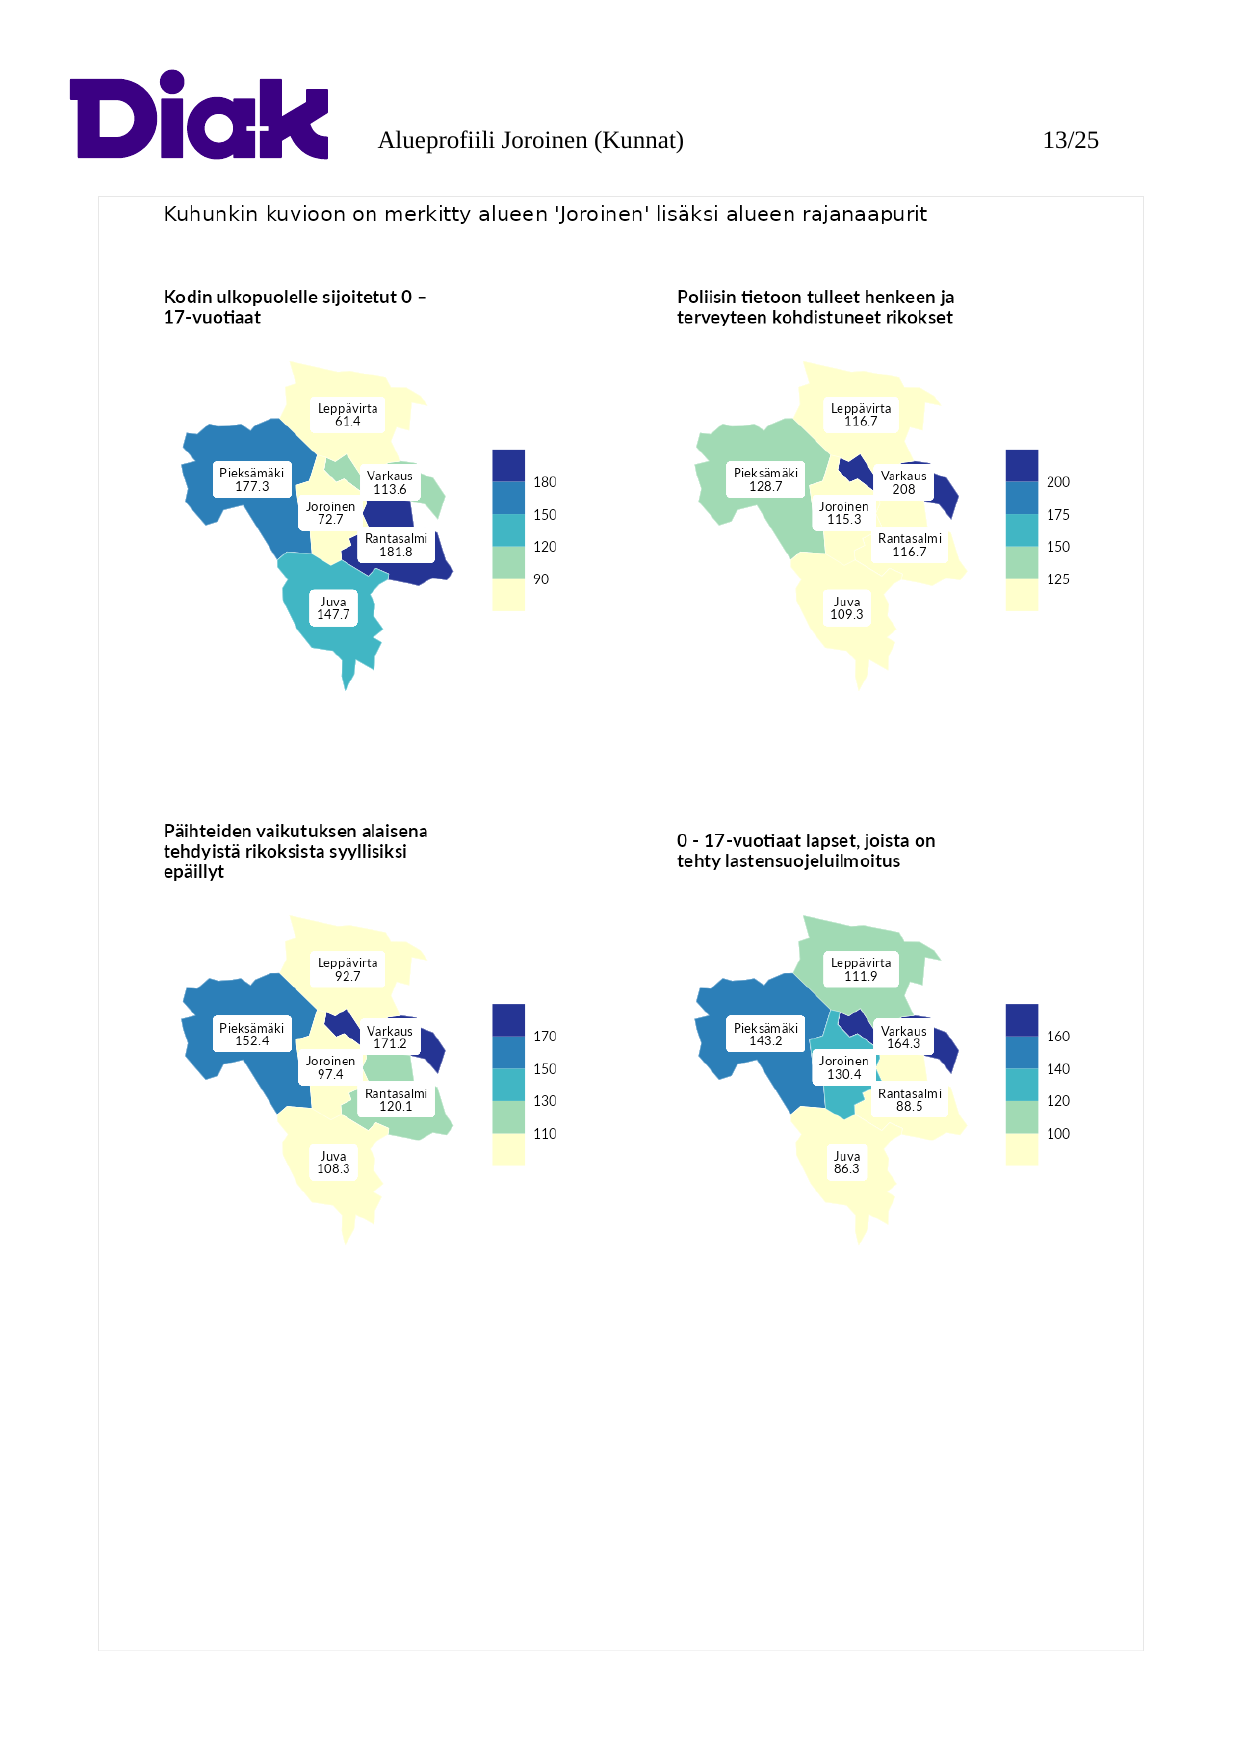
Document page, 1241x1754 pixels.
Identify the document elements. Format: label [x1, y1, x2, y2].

picture [61, 196, 1179, 1651]
